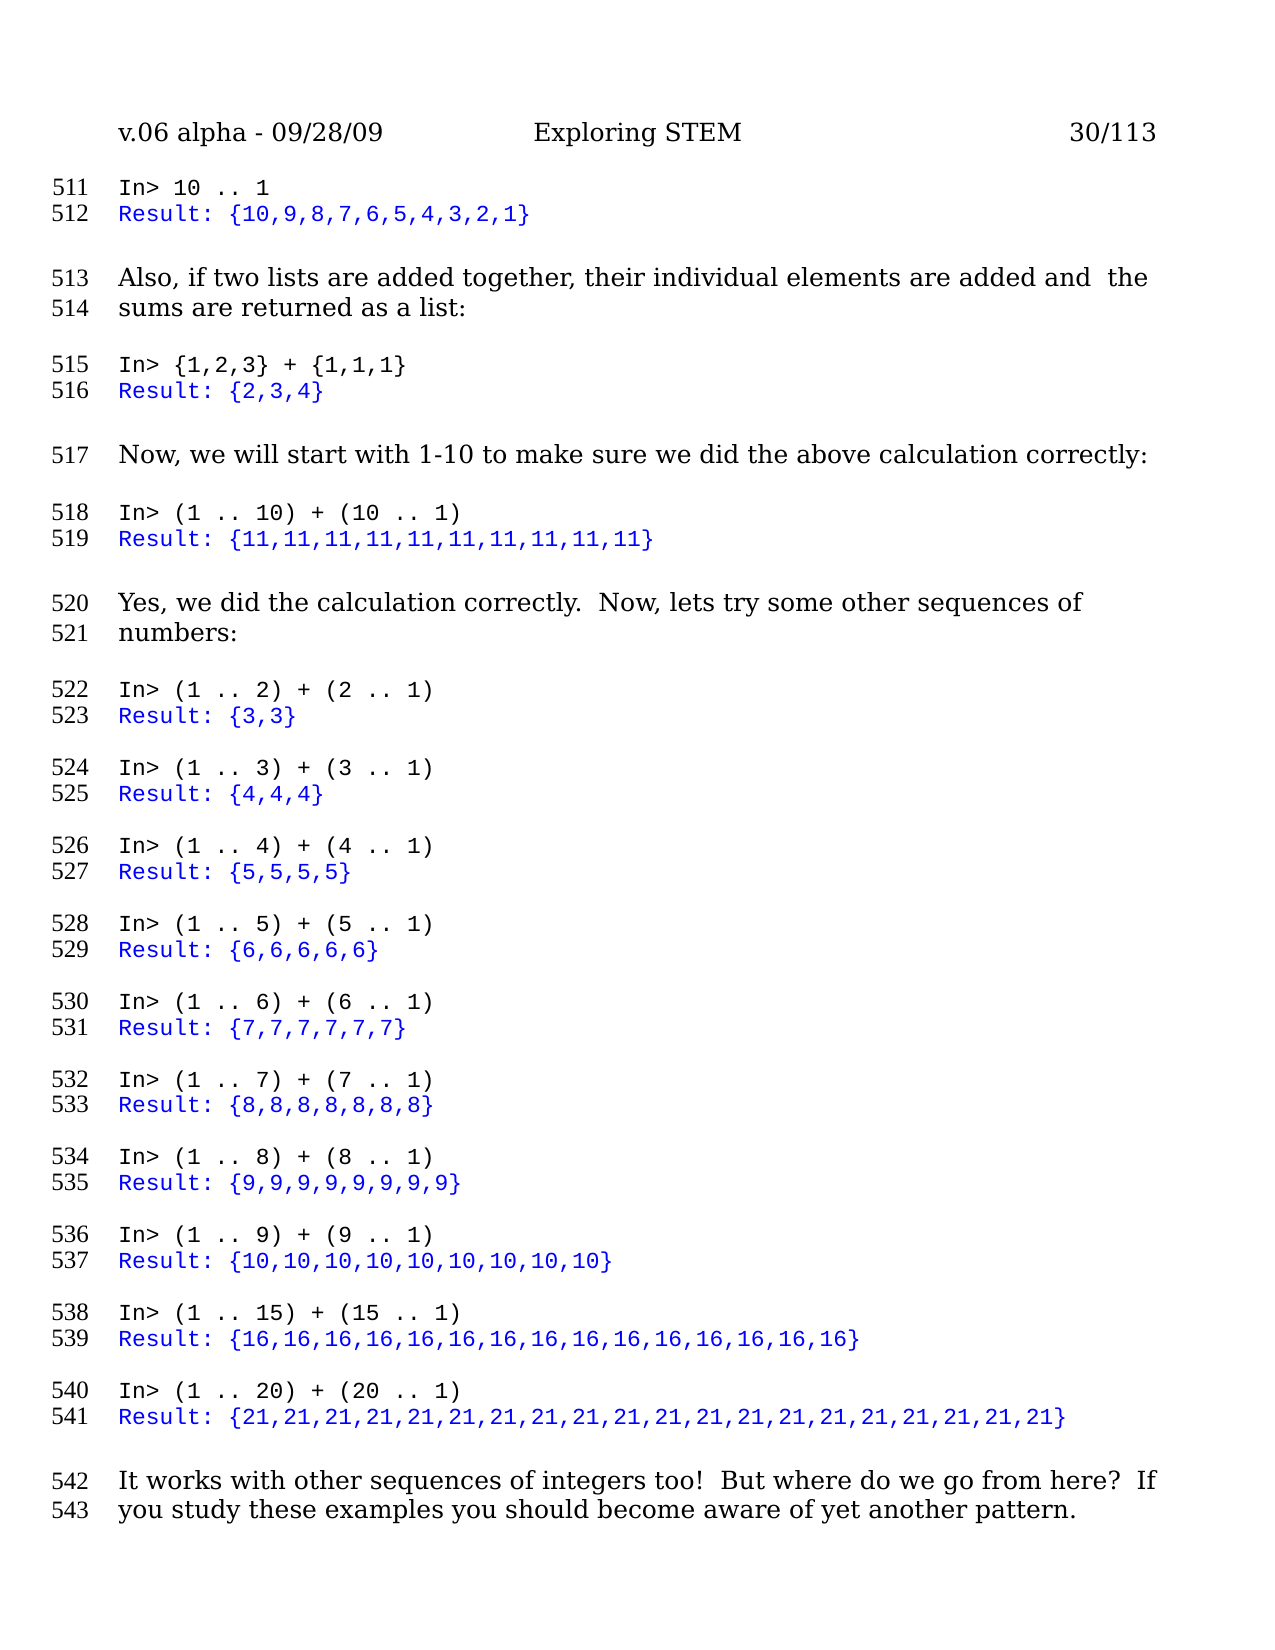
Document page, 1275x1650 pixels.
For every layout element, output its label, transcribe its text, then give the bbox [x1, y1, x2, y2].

text In> (1 .. 6) + (6 .. 1) [118, 990, 1157, 1016]
text In> (1 .. 9) + (9 .. 1) [118, 1223, 1157, 1249]
text Result: {2,3,4} [118, 380, 1157, 406]
text Result: {5,5,5,5} [118, 860, 1157, 886]
text Also, if two lists are added together, their individual elements are added and the sums are returned as a list: [118, 263, 1157, 322]
text Result: {16,16,16,16,16,16,16,16,16,16,16,16,16,16,16} [118, 1327, 1157, 1353]
text In> (1 .. 15) + (15 .. 1) [118, 1301, 1157, 1327]
text In> (1 .. 3) + (3 .. 1) [118, 757, 1157, 783]
text Result: {8,8,8,8,8,8,8} [118, 1094, 1157, 1120]
text In> (1 .. 10) + (10 .. 1) [118, 502, 1157, 528]
text In> (1 .. 20) + (20 .. 1) [118, 1379, 1157, 1405]
text Result: {9,9,9,9,9,9,9,9} [118, 1172, 1157, 1198]
text It works with other sequences of integers too! But where do we go from here? If you study these examples you should become aware of yet another pattern. [118, 1466, 1157, 1524]
text In> (1 .. 4) + (4 .. 1) [118, 834, 1157, 860]
text Yes, we did the calculation correctly. Now, lets try some other sequences of numbers: [118, 588, 1157, 647]
text In> (1 .. 7) + (7 .. 1) [118, 1068, 1157, 1094]
text Result: {3,3} [118, 705, 1157, 731]
text In> (1 .. 8) + (8 .. 1) [118, 1146, 1157, 1172]
text Result: {10,9,8,7,6,5,4,3,2,1} [118, 203, 1157, 229]
text In> (1 .. 5) + (5 .. 1) [118, 912, 1157, 938]
text In> (1 .. 2) + (2 .. 1) [118, 679, 1157, 705]
text Now, we will start with 1-10 to make sure we did the above calculation correctly: [118, 441, 1157, 470]
text Result: {7,7,7,7,7,7} [118, 1016, 1157, 1042]
text Result: {6,6,6,6,6} [118, 938, 1157, 964]
text Result: {21,21,21,21,21,21,21,21,21,21,21,21,21,21,21,21,21,21,21,21} [118, 1405, 1157, 1431]
text In> {1,2,3} + {1,1,1} [118, 354, 1157, 380]
text Result: {10,10,10,10,10,10,10,10,10} [118, 1249, 1157, 1275]
text Result: {11,11,11,11,11,11,11,11,11,11} [118, 528, 1157, 554]
text In> 10 .. 1 [118, 177, 1157, 203]
text Result: {4,4,4} [118, 783, 1157, 808]
